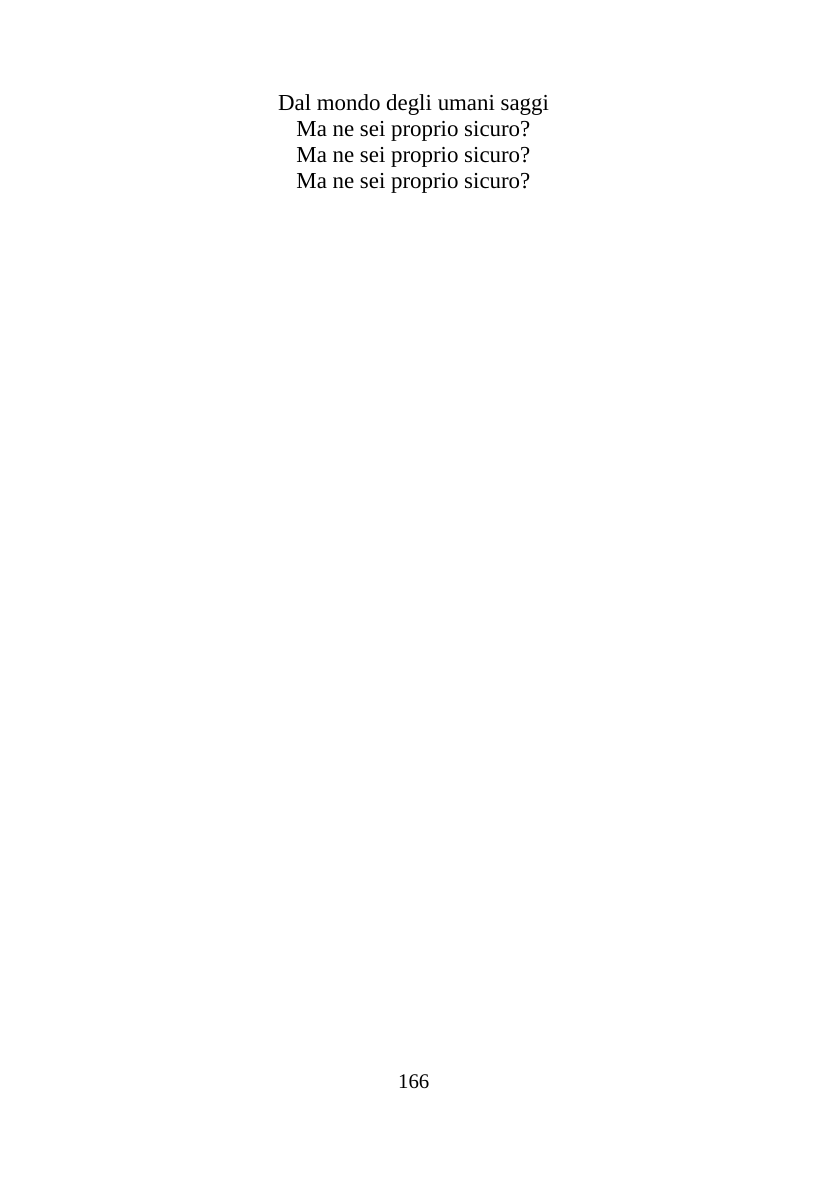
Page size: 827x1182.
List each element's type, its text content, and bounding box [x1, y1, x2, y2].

text Dal mondo degli umani saggi [88, 88, 738, 115]
text Ma ne sei proprio sicuro? [88, 141, 738, 168]
text Ma ne sei proprio sicuro? [88, 115, 738, 141]
text Ma ne sei proprio sicuro? [88, 168, 738, 194]
